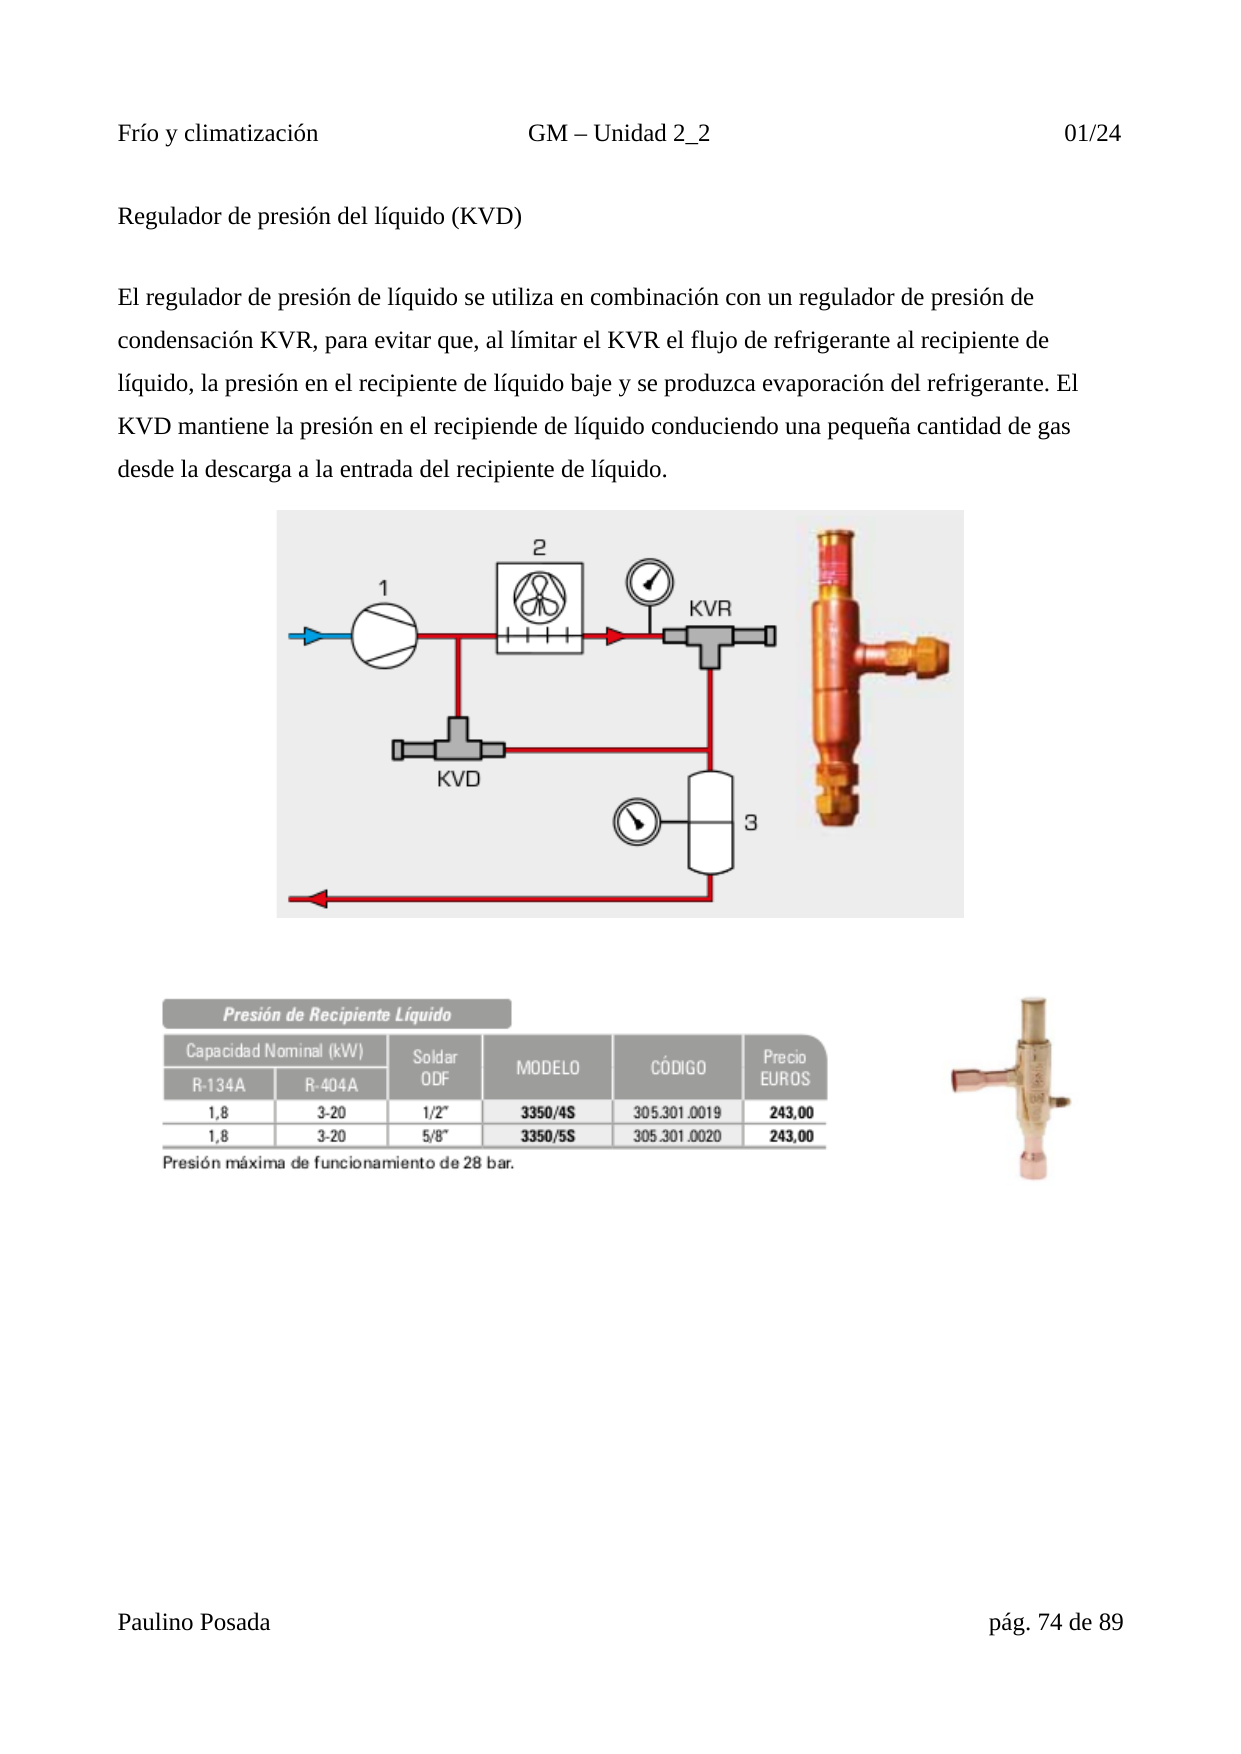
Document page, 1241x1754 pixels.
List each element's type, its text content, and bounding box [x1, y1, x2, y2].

picture [276, 510, 964, 918]
picture [155, 993, 1086, 1186]
text El regulador de presión de líquido se utiliza en combinación con un regulador de presión de condensación KVR, para evitar que, al límitar el KVR el flujo de refrigerante al recipiente de líquido, la presión en el recipiente de líquido baje y se produzca evaporación del refrigerante. El KVD mantiene la presión en el recipiende de líquido conduciendo una pequeña cantidad de gas desde la descarga a la entrada del recipiente de líquido. [117, 282, 1123, 483]
text Regulador de presión del líquido (KVD) [117, 201, 1123, 230]
